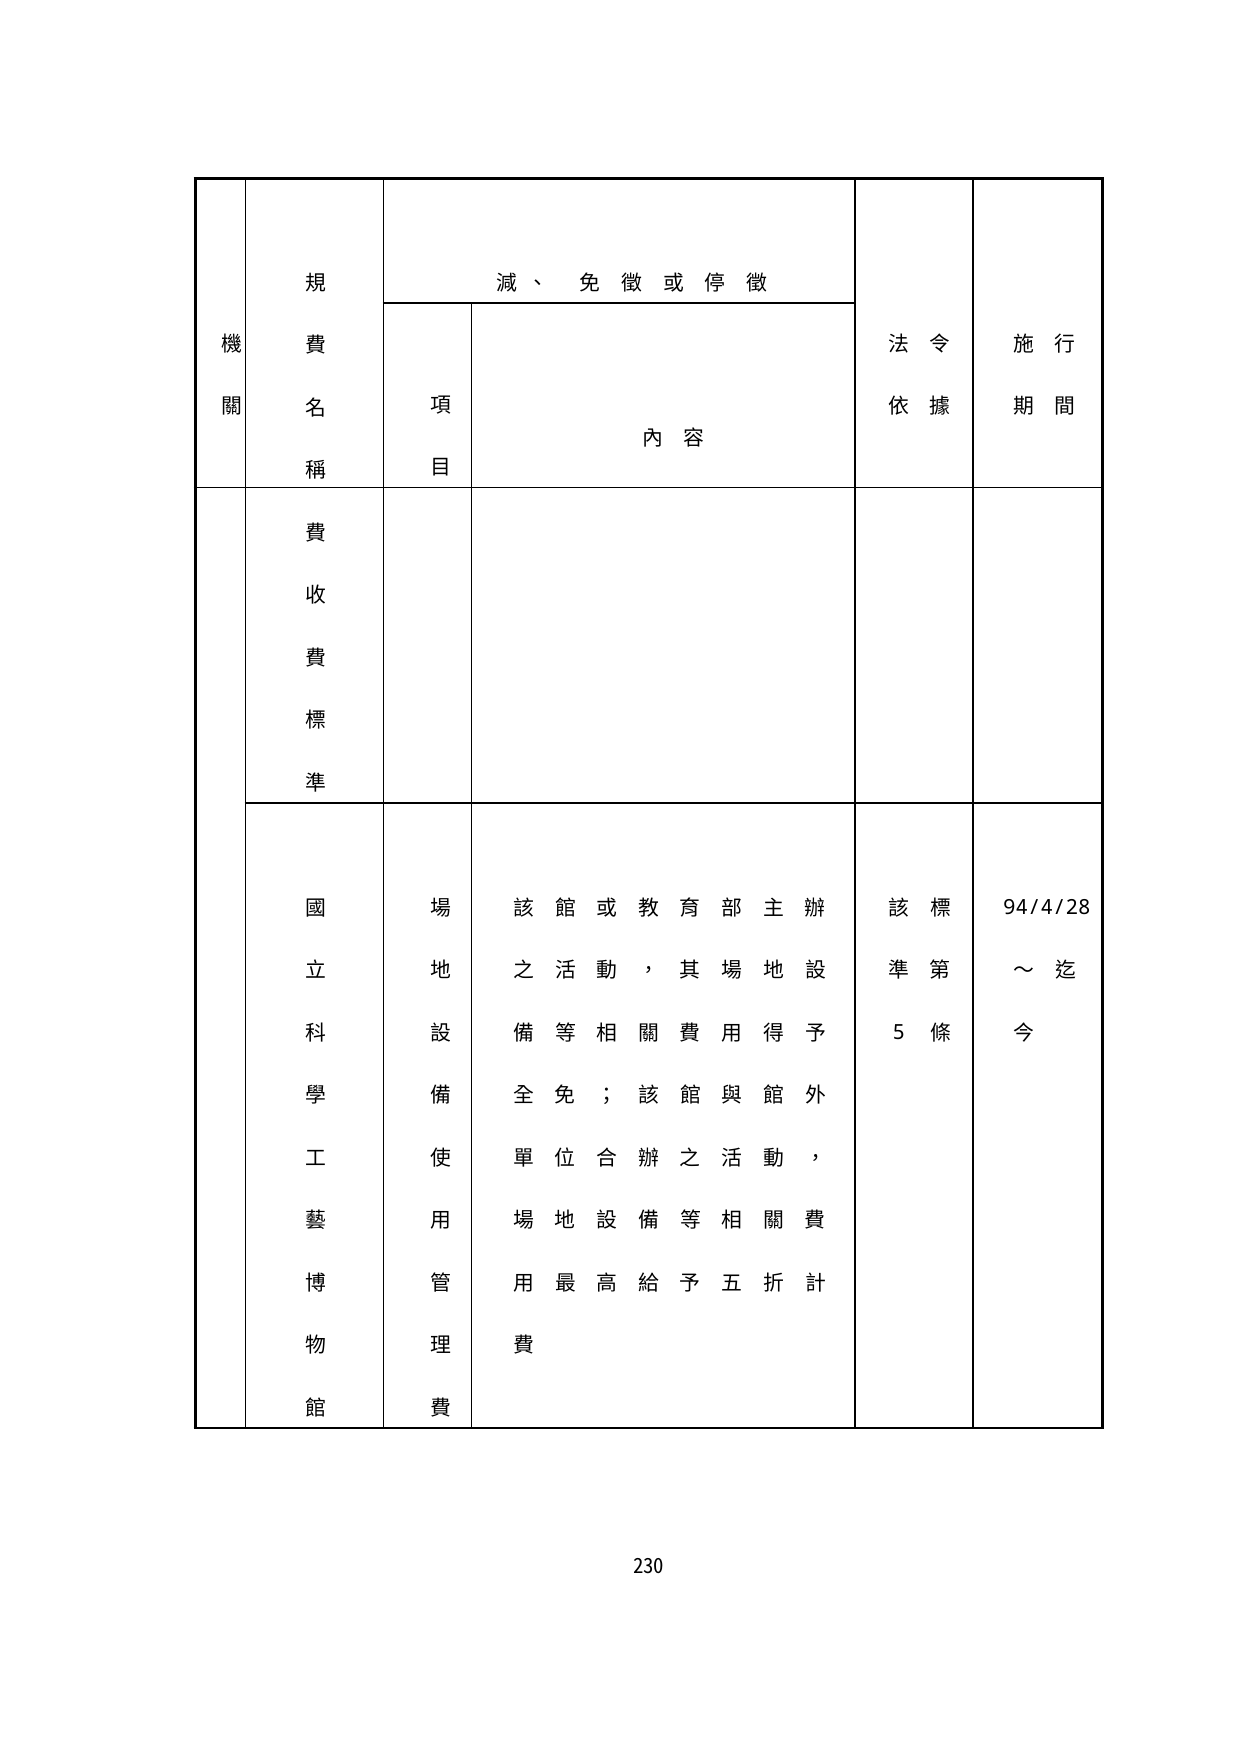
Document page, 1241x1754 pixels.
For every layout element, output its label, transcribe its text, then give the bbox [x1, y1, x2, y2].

table_cell [384, 488, 471, 802]
table_cell [974, 488, 1101, 802]
table_cell 94/4/28～迄今 [974, 804, 1101, 1427]
table_header 減、免徵或停徵 [384, 180, 854, 302]
table_cell 該館或教育部主辦之活動，其場地設備等相關費用得予全免；該館與館外 單位合辦之活動，場地設備等相關費用最高給予五折計費 [472, 804, 854, 1427]
table_cell [856, 488, 972, 802]
table_header 規費名稱 [246, 180, 383, 487]
table_cell [197, 488, 245, 1427]
table_cell 內容 [472, 304, 854, 487]
table_cell 場地設備使用管理費 [384, 804, 471, 1427]
table_header 法令依據 [856, 180, 972, 487]
table_cell 國立科學工藝博物館 [246, 804, 383, 1427]
table_cell 該標準第5條 [856, 804, 972, 1427]
table_header 施行期間 [974, 180, 1101, 487]
table_cell [472, 488, 854, 802]
table_header 機關 [197, 180, 245, 487]
table_cell 費收費標準 [246, 488, 383, 802]
table_cell 項目 [384, 304, 471, 487]
